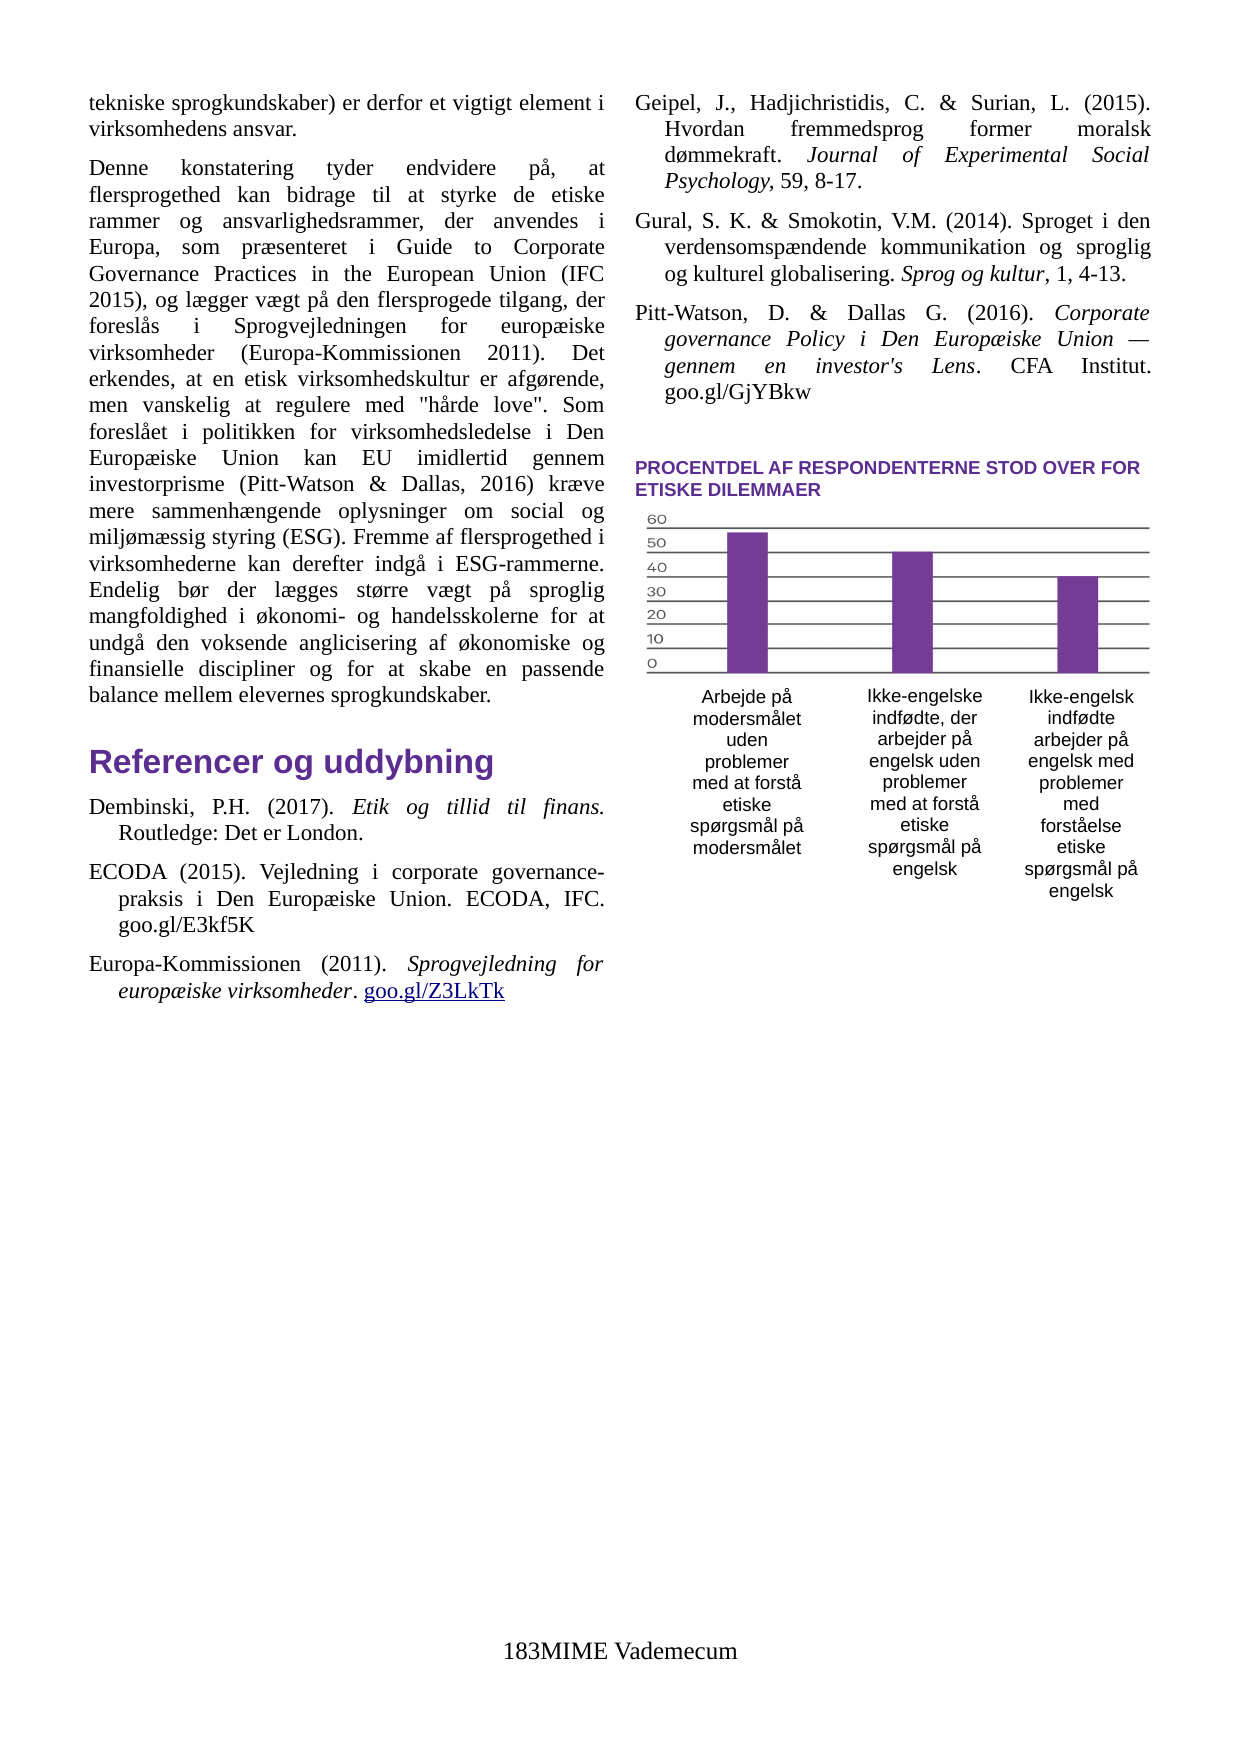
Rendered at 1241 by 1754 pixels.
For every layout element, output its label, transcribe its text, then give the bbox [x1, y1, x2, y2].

text ECODA (2015). Vejledning i corporate governance-praksis i Den Europæiske Union. ECODA, IFC. goo.gl/E3kf5K [88, 858, 605, 937]
text Pitt-Watson, D. & Dallas G. (2016). Corporate governance Policy i Den Europæiske Union — gennem en investor's Lens. CFA Institut. goo.gl/GjYBkw [635, 299, 1152, 404]
text PROCENTDEL AF RESPONDENTERNE STOD OVER FOR ETISKE DILEMMAER [635, 457, 1152, 500]
subtitle Referencer og uddybning [88, 742, 605, 780]
text Europa-Kommissionen (2011). Sprogvejledning for europæiske virksomheder. goo.gl/Z3LkTk [88, 951, 605, 1003]
text tekniske sprogkundskaber) er derfor et vigtigt element i virksomhedens ansvar. [88, 88, 605, 141]
text Geipel, J., Hadjichristidis, C. & Surian, L. (2015). Hvordan fremmedsprog former moralsk dømmekraft. Journal of Experimental Social Psychology, 59, 8-17. [635, 88, 1152, 194]
text Gural, S. K. & Smokotin, V.M. (2014). Sproget i den verdensomspændende kommunikation og sproglig og kulturel globalisering. Sprog og kultur, 1, 4-13. [635, 207, 1152, 286]
picture [632, 505, 1154, 675]
text Denne konstatering tyder endvidere på, at flersprogethed kan bidrage til at styrke de etiske rammer og ansvarlighedsrammer, der anvendes i Europa, som præsenteret i Guide to Corporate Governance Practices in the European Union (IFC 2015), og lægger vægt på den flersprogede tilgang, der foreslås i Sprogvejledningen for europæiske virksomheder (Europa-Kommissionen 2011). Det erkendes, at en etisk virksomhedskultur er afgørende, men vanskelig at regulere med "hårde love". Som foreslået i politikken for virksomhedsledelse i Den Europæiske Union kan EU imidlertid gennem investorprisme (Pitt-Watson & Dallas, 2016) kræve mere sammenhængende oplysninger om social og miljømæssig styring (ESG). Fremme af flersprogethed i virksomhederne kan derefter indgå i ESG-rammerne. Endelig bør der lægges større vægt på sproglig mangfoldighed i økonomi- og handelsskolerne for at undgå den voksende anglicisering af økonomiske og finansielle discipliner og for at skabe en passende balance mellem elevernes sprogkundskaber. [88, 154, 605, 708]
text Dembinski, P.H. (2017). Etik og tillid til finans. Routledge: Det er London. [88, 793, 605, 845]
